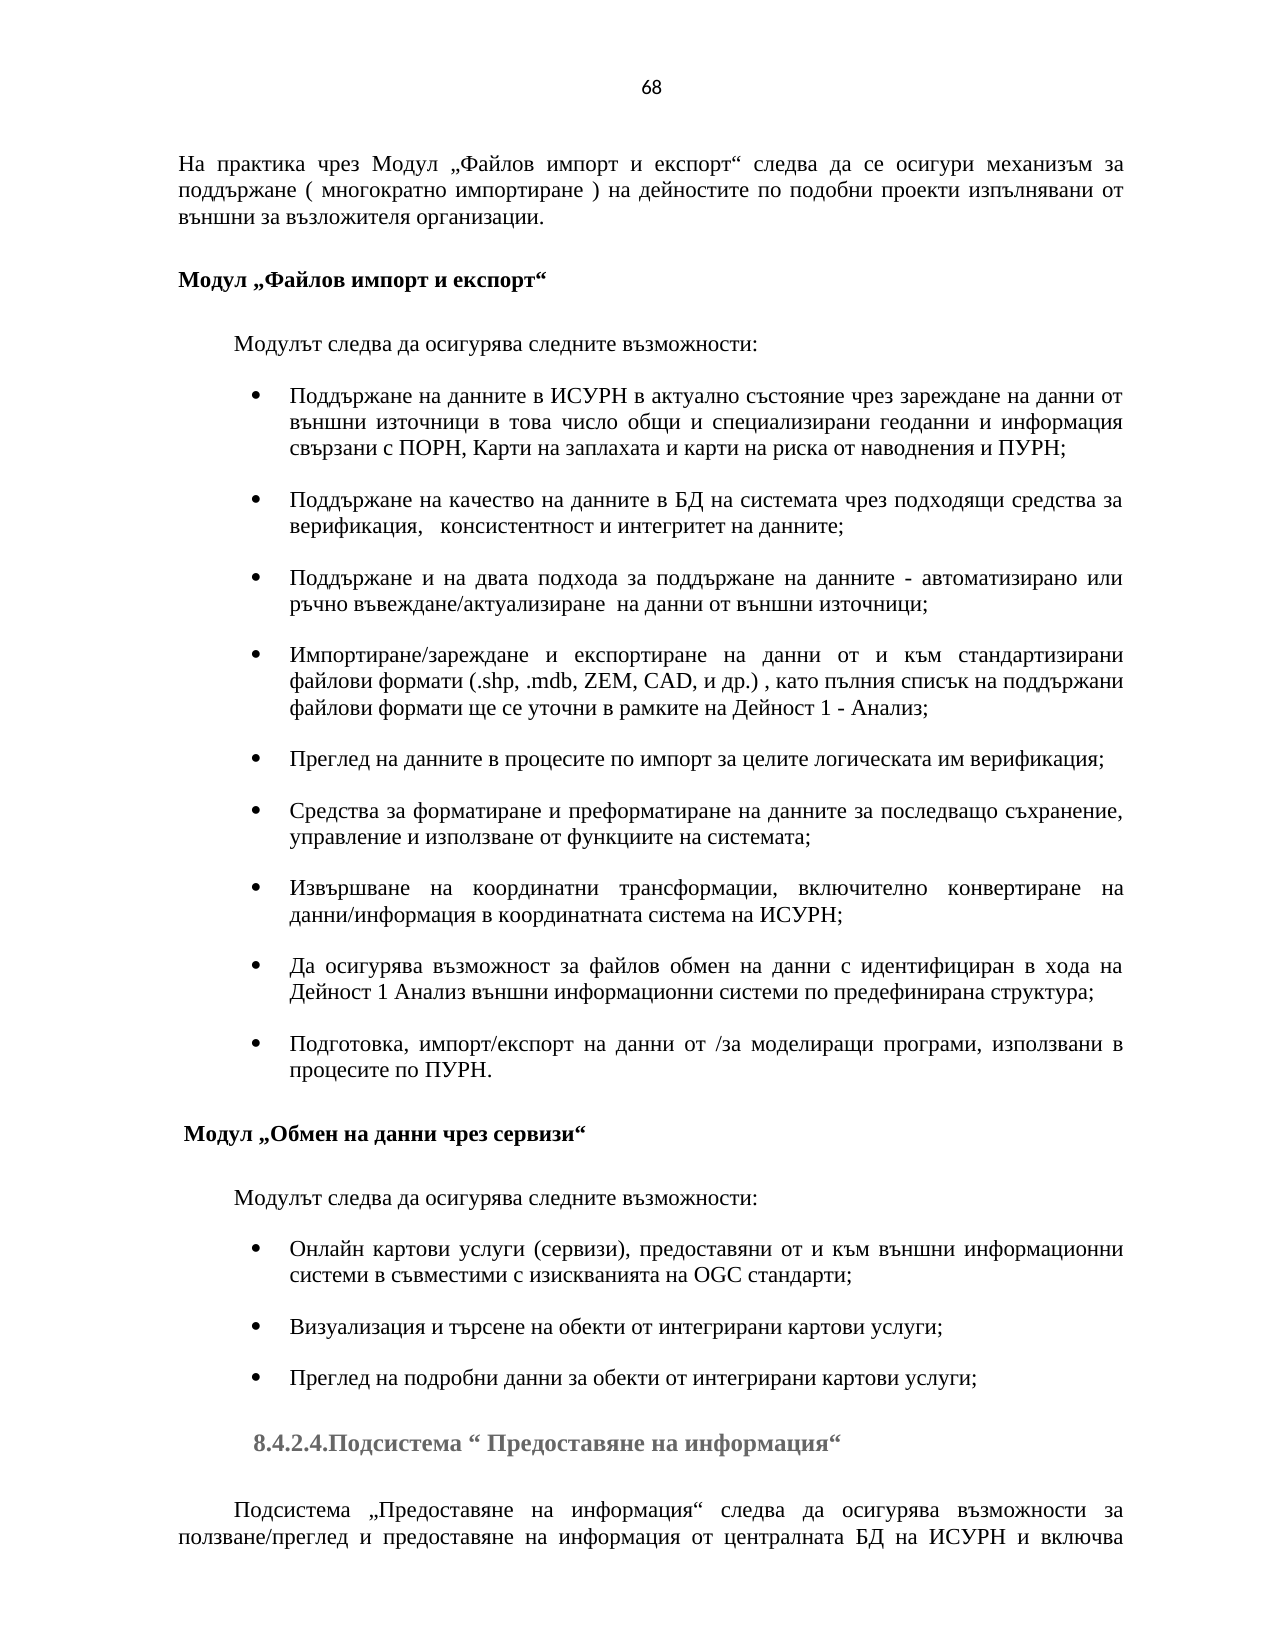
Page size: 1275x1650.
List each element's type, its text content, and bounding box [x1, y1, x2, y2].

list Средства за форматиране и преформатиране на данните за последващо съхранение, управление и използване от функциите на системата; [252, 797, 1125, 849]
list Да осигурява възможност за файлов обмен на данни с идентифициран в хода на Дейност 1 Анализ външни информационни системи по предефинирана структура; [252, 952, 1125, 1005]
text Подсистема „Предоставяне на информация“ следва да осигурява възможности за ползване/преглед и предоставяне на информация от централната БД на ИСУРН и включва [178, 1496, 1125, 1549]
text Модулът следва да осигурява следните възможности: [178, 330, 1125, 357]
list Извършване на координатни трансформации, включително конвертиране на данни/информация в координатната система на ИСУРН; [252, 874, 1125, 927]
list Поддържане на качество на данните в БД на системата чрез подходящи средства за верификация, консистентност и интегритет на данните; [252, 486, 1125, 538]
list Модул „Обмен на данни чрез сервизи“ [178, 1120, 1125, 1146]
text Модулът следва да осигурява следните възможности: [178, 1184, 1125, 1210]
list Преглед на данните в процесите по импорт за целите логическата им верификация; [252, 745, 1125, 772]
list Визуализация и търсене на обекти от интегрирани картови услуги; [252, 1313, 1125, 1339]
list Подготовка, импорт/експорт на данни от /за моделиращи програми, използвани в процесите по ПУРН. [252, 1030, 1125, 1082]
list Модул „Файлов импорт и експорт“ [178, 267, 1125, 293]
subtitle Подсистема “ Предоставяне на информация“ [253, 1428, 1125, 1457]
list Поддържане и на двата подхода за поддържане на данните - автоматизирано или ръчно въвеждане/актуализиране на данни от външни източници; [252, 563, 1125, 616]
list Поддържане на данните в ИСУРН в актуално състояние чрез зареждане на данни от външни източници в това число общи и специализирани геоданни и информация свързани с ПОРН, Карти на заплахата и карти на риска от наводнения и ПУРН; [252, 382, 1125, 461]
list Импортиране/зареждане и експортиране на данни от и към стандартизирани файлови формати (.shp, .mdb, ZEM, CAD, и др.) , като пълния списък на поддържани файлови формати ще се уточни в рамките на Дейност 1 - Анализ; [252, 641, 1125, 720]
list Онлайн картови услуги (сервизи), предоставяни от и към външни информационни системи в съвместими с изискванията на OGC стандарти; [252, 1235, 1125, 1288]
text На практика чрез Модул „Файлов импорт и експорт“ следва да се осигури механизъм за поддържане ( многократно импортиране ) на дейностите по подобни проекти изпълнявани от външни за възложителя организации. [178, 150, 1125, 229]
list Преглед на подробни данни за обекти от интегрирани картови услуги; [252, 1364, 1125, 1391]
